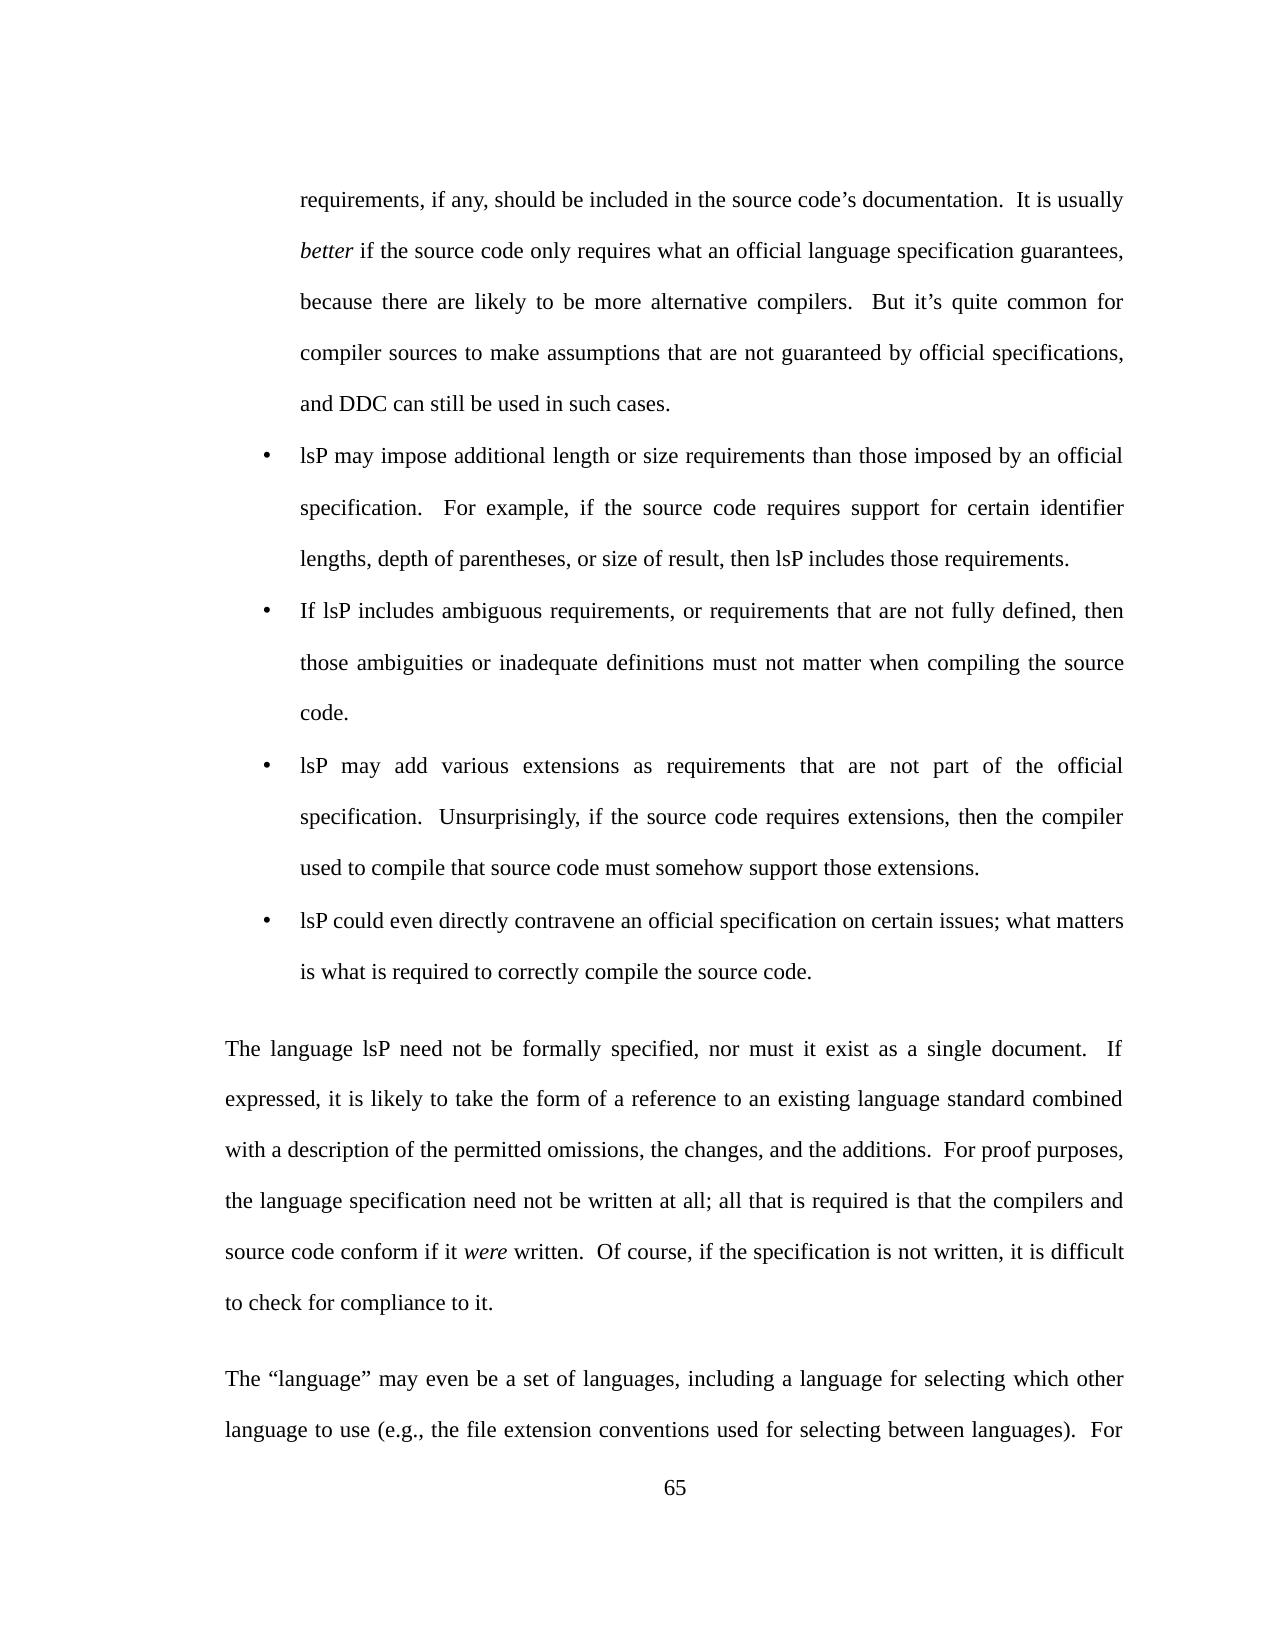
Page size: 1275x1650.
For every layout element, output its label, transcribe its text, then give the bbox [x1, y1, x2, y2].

list lsP could even directly contravene an official specification on certain issues; what matters is what is required to correctly compile the source code. [262, 906, 1125, 984]
list If lsP includes ambiguous requirements, or requirements that are not fully defined, then those ambiguities or inadequate definitions must not matter when compiling the source code. [262, 596, 1125, 726]
text The language lsP need not be formally specified, nor must it exist as a single document. If expressed, it is likely to take the form of a reference to an existing language standard combined with a description of the permitted omissions, the changes, and the additions. For proof purposes, the language specification need not be written at all; all that is required is that the compilers and source code conform if it were written. Of course, if the specification is not written, it is difficult to check for compliance to it. [225, 1036, 1125, 1315]
text The “language” may even be a set of languages, including a language for selecting which other language to use (e.g., the file extension conventions used for selecting between languages). For [225, 1366, 1125, 1442]
list lsP may impose additional length or size requirements than those imposed by an official specification. For example, if the source code requires support for certain identifier lengths, depth of parentheses, or size of result, then lsP includes those requirements. [262, 442, 1125, 571]
list requirements, if any, should be included in the source code’s documentation. It is usually better if the source code only requires what an official language specification guarantees, because there are likely to be more alternative compilers. But it’s quite common for compiler sources to make assumptions that are not guaranteed by official specifications, and DDC can still be used in such cases. [262, 187, 1125, 416]
list lsP may add various extensions as requirements that are not part of the official specification. Unsurprisingly, if the source code requires extensions, then the compiler used to compile that source code must somehow support those extensions. [262, 751, 1125, 881]
